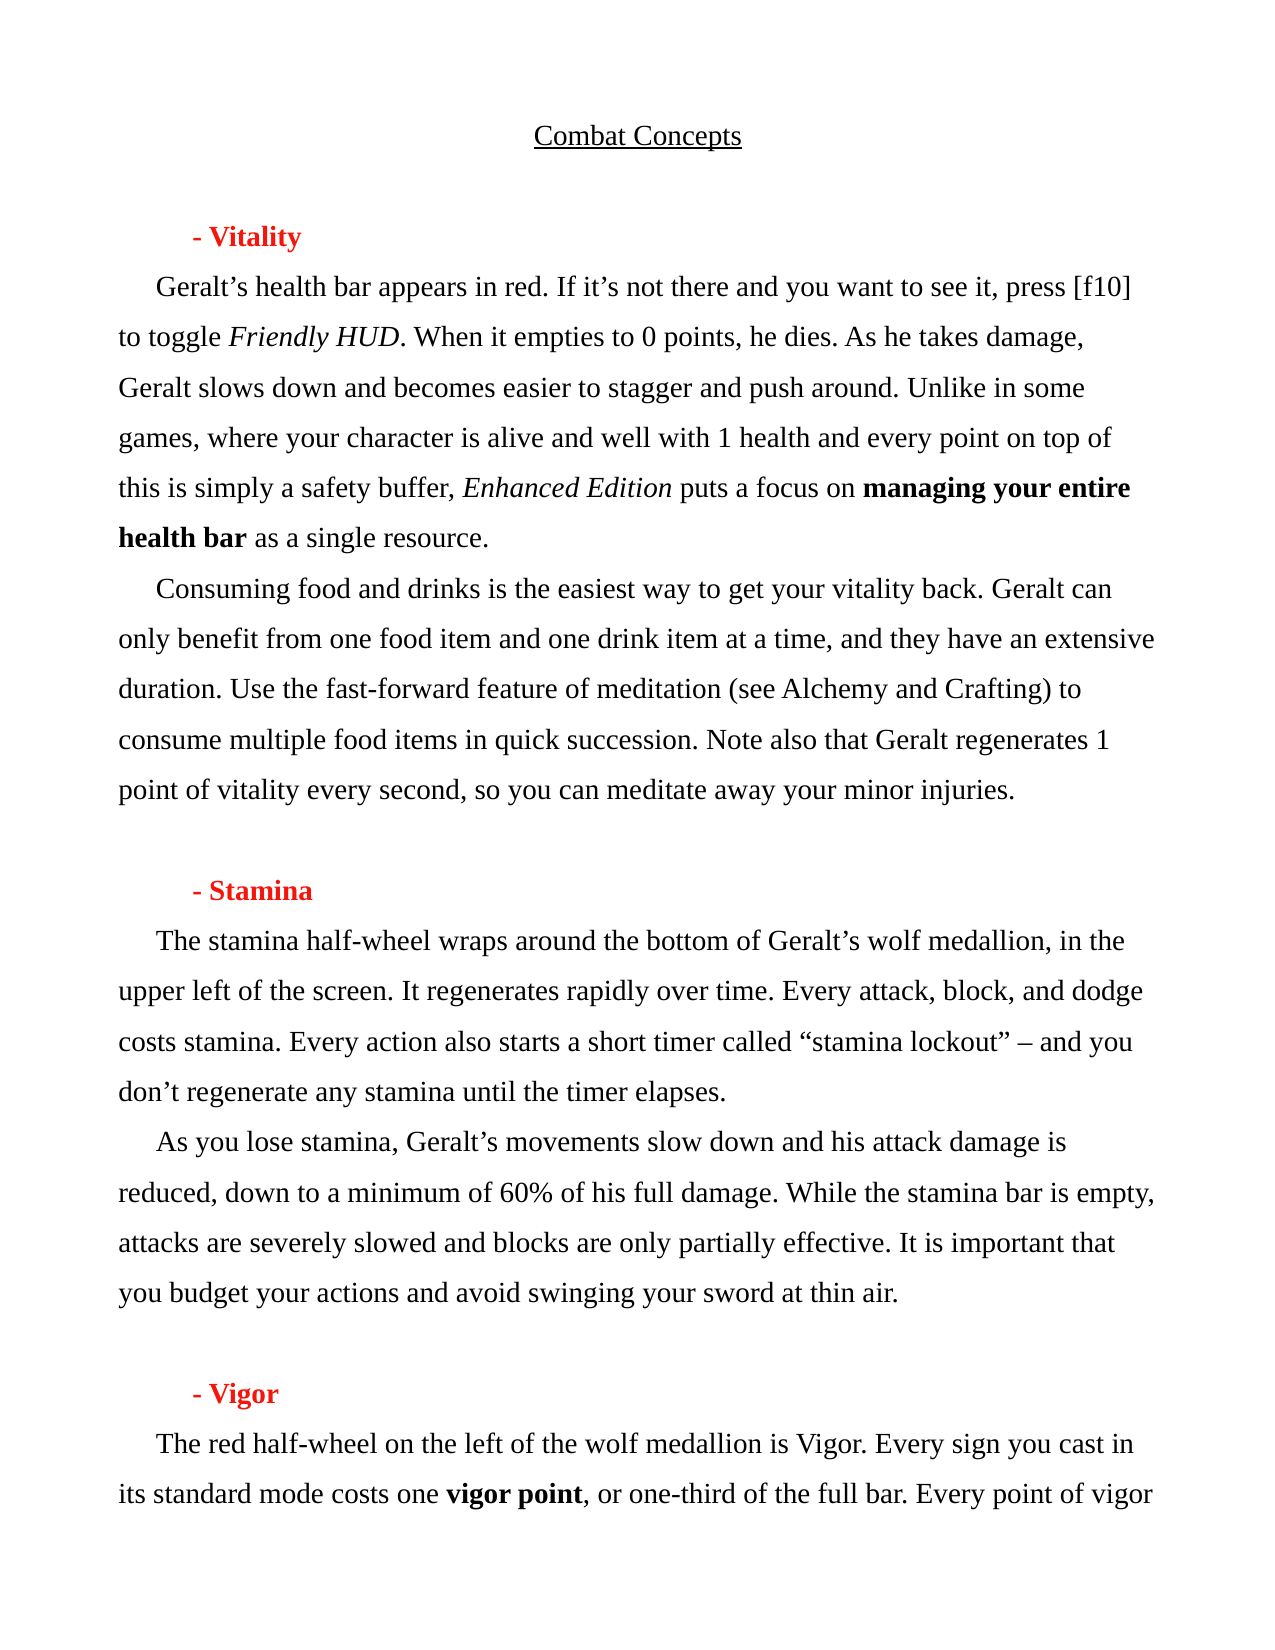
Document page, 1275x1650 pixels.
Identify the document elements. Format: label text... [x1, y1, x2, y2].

text As you lose stamina, Geralt’s movements slow down and his attack damage is reduced, down to a minimum of 60% of his full damage. While the stamina bar is empty, attacks are severely slowed and blocks are only partially effective. It is important that you budget your actions and avoid swinging your sword at thin air. [118, 1124, 1157, 1309]
text - Vigor [118, 1376, 1157, 1409]
text The red half-wheel on the left of the wolf medallion is Vigor. Every sign you cast in its standard mode costs one vigor point, or one-third of the full bar. Every point of vigor [118, 1426, 1157, 1510]
text Geralt’s health bar appears in red. If it’s not there and you want to see it, press [f10] to toggle Friendly HUD. When it empties to 0 points, he dies. As he takes damage, Geralt slows down and becomes easier to stagger and push around. Unlike in some games, where your character is alive and well with 1 health and every point on top of this is simply a safety buffer, Enhanced Edition puts a focus on managing your entire health bar as a single resource. [118, 269, 1157, 554]
text Consuming food and drinks is the easiest way to get your vitality back. Geralt can only benefit from one food item and one drink item at a time, and they have an extensive duration. Use the fast-forward feature of meditation (see Alchemy and Crafting) to consume multiple food items in quick succession. Note also that Geralt regenerates 1 point of vitality every second, so you can meditate away your minor injuries. [118, 571, 1157, 806]
text - Vitality [118, 219, 1157, 252]
text Combat Concepts [118, 118, 1157, 152]
text The stamina half-wheel wraps around the bottom of Geralt’s wolf medallion, in the upper left of the screen. It regenerates rapidly over time. Every attack, block, and dodge costs stamina. Every action also starts a short timer called “stamina lockout” – and you don’t regenerate any stamina until the timer elapses. [118, 923, 1157, 1108]
text - Stamina [118, 873, 1157, 906]
